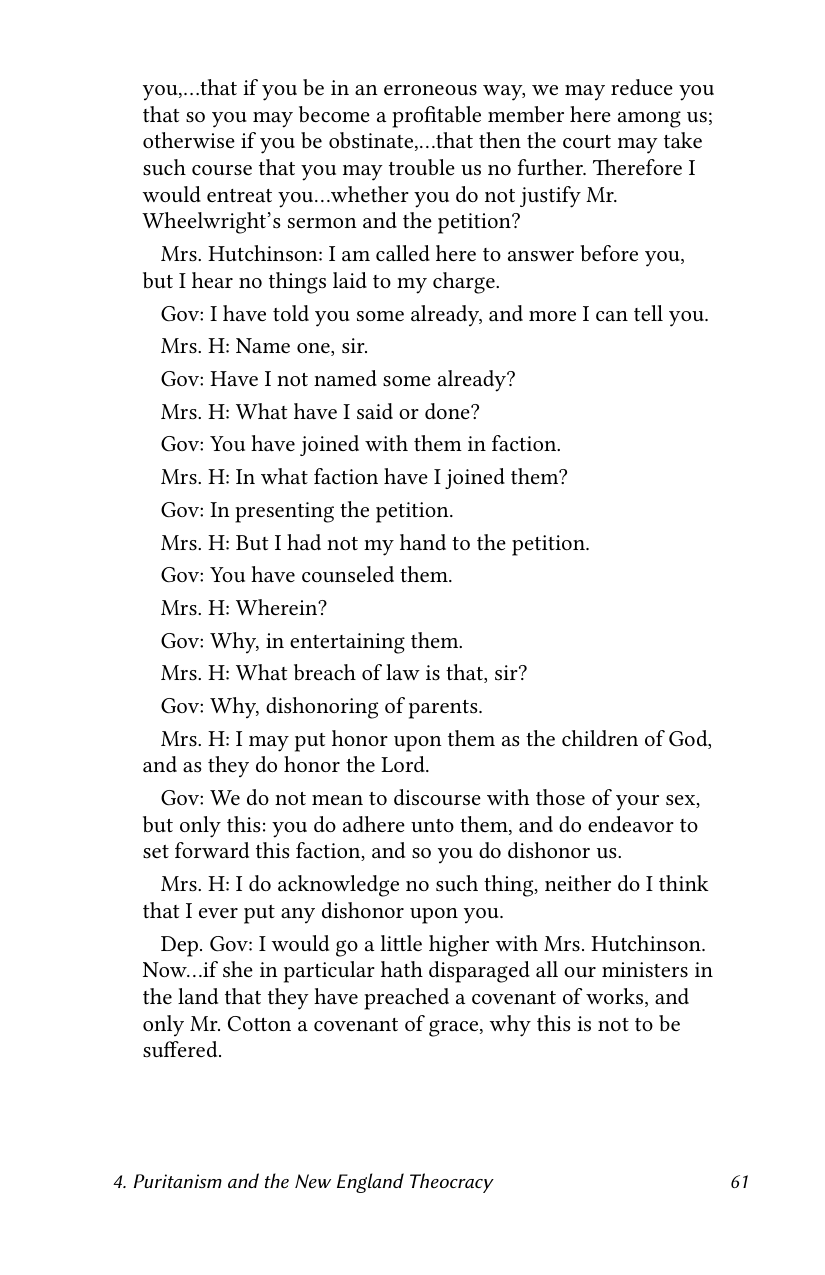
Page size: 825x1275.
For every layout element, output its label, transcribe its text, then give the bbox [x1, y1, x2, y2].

text Gov: In presenting the petition. [142, 497, 720, 523]
text you,...that if you be in an erroneous way, we may reduce you that so you may become a profitable member here among us; otherwise if you be obstinate,...that then the court may take such course that you may trouble us no further. Therefore I would entreat you...whether you do not justify Mr. Wheelwright’s sermon and the petition? [142, 75, 720, 234]
text Mrs. H: In what faction have I joined them? [142, 464, 720, 490]
text Gov: Why, in entertaining them. [142, 627, 720, 654]
text Mrs. Hutchinson: I am called here to answer before you, but I hear no things laid to my charge. [142, 241, 720, 294]
text Gov: I have told you some already, and more I can tell you. [142, 300, 720, 327]
text Mrs. H: I do acknowledge no such thing, neither do I think that I ever put any dishonor upon you. [142, 871, 720, 924]
text Gov: We do not mean to discourse with those of your sex, but only this: you do adhere unto them, and do endeavor to set forward this faction, and so you do dishonor us. [142, 785, 720, 864]
text Gov: Have I not named some already? [142, 366, 720, 392]
text Mrs. H: I may put honor upon them as the children of God, and as they do honor the Lord. [142, 726, 720, 778]
text Mrs. H: Wherein? [142, 595, 720, 621]
text Mrs. H: What breach of law is that, sir? [142, 660, 720, 686]
text Gov: Why, dishonoring of parents. [142, 693, 720, 719]
text Mrs. H: What have I said or done? [142, 398, 720, 425]
text Mrs. H: But I had not my hand to the petition. [142, 529, 720, 556]
text Gov: You have joined with them in faction. [142, 431, 720, 457]
text Dep. Gov: I would go a little higher with Mrs. Hutchinson. Now...if she in particular hath disparaged all our ministers in the land that they have preached a covenant of works, and only Mr. Cotton a covenant of grace, why this is not to be suffered. [142, 930, 720, 1063]
text Gov: You have counseled them. [142, 562, 720, 588]
text Mrs. H: Name one, sir. [142, 333, 720, 359]
